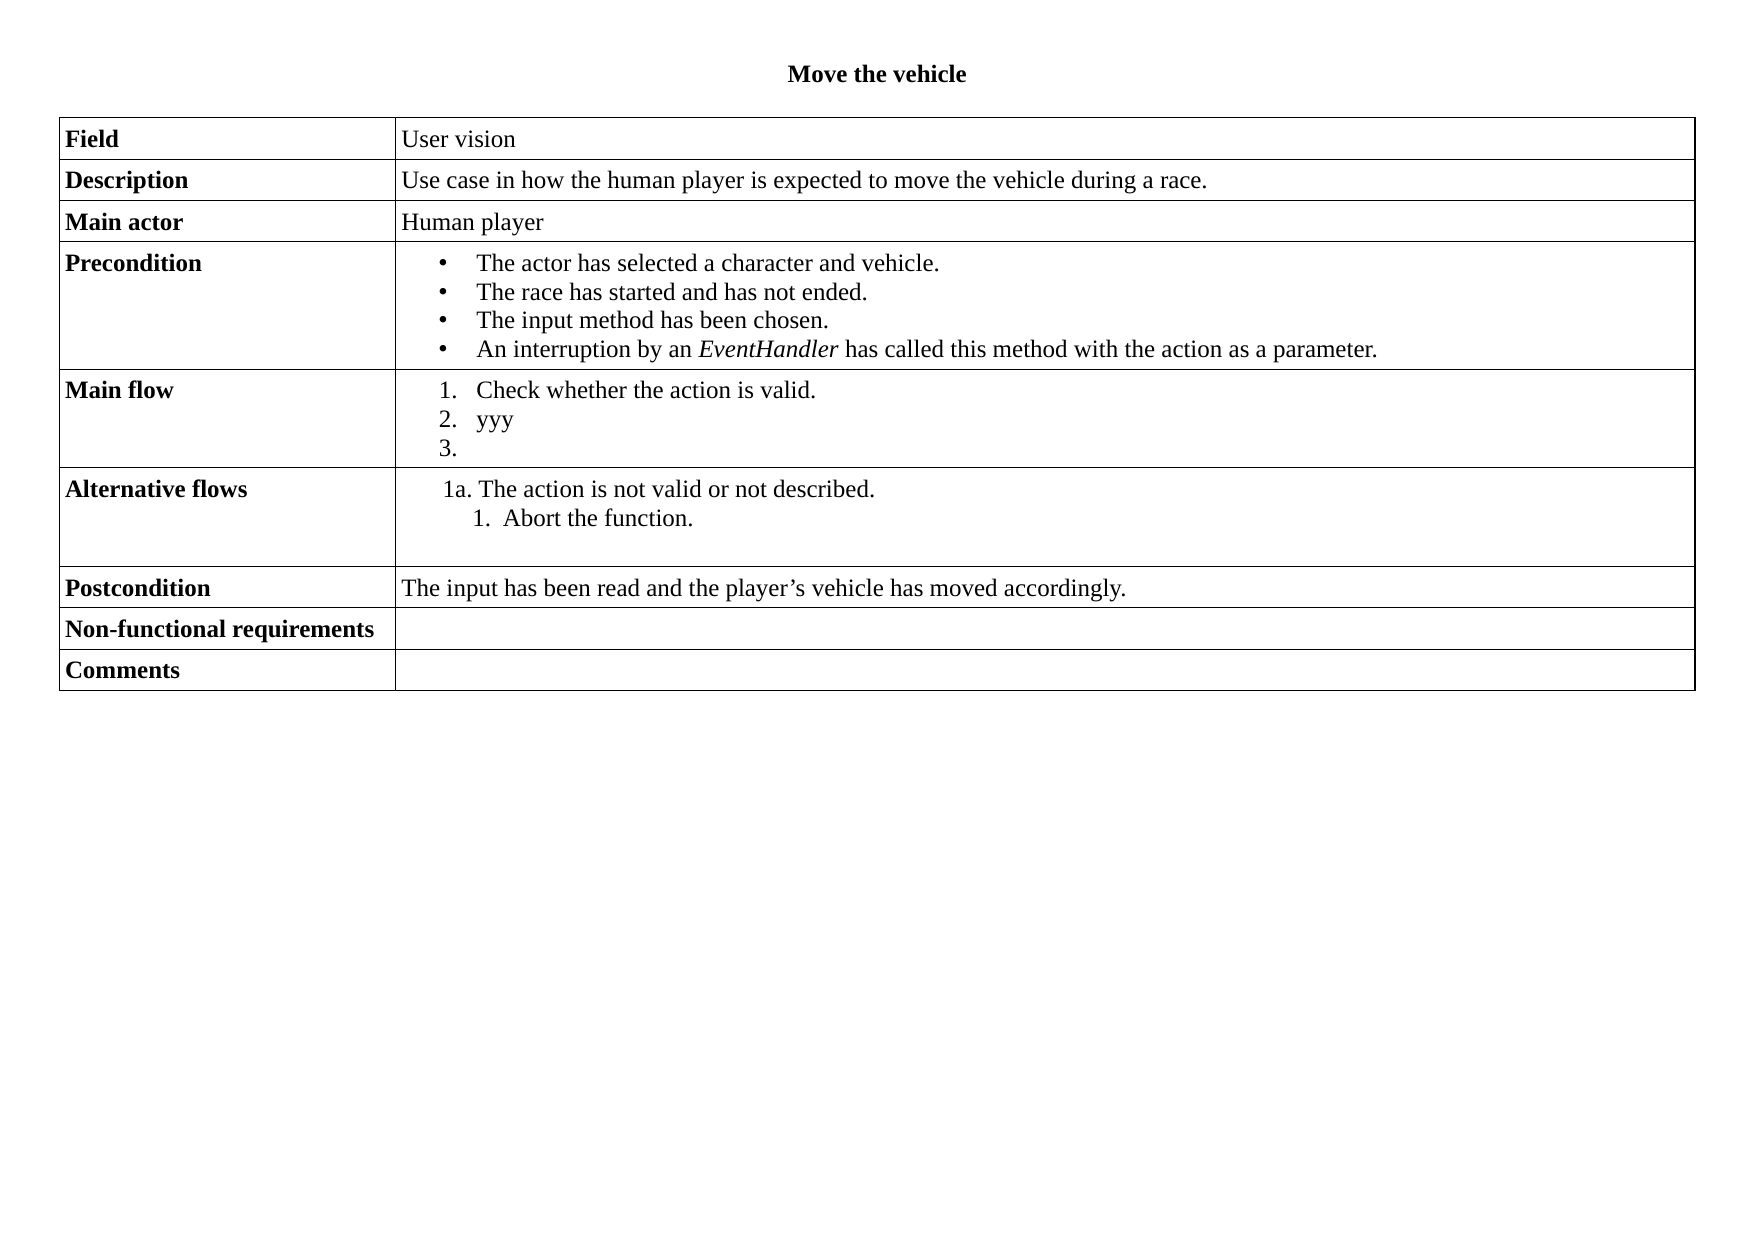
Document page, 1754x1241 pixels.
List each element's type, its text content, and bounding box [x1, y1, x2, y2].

table_cell The input has been read and the player’s vehicle has moved accordingly. [396, 567, 1694, 607]
table_cell Use case in how the human player is expected to move the vehicle during a race. [396, 160, 1694, 200]
table_cell Check whether the action is valid. yyy [396, 370, 1694, 467]
table_cell Description [60, 160, 395, 200]
table_cell Postcondition [60, 567, 395, 607]
table_header Field [60, 118, 395, 158]
table_cell Precondition [60, 242, 395, 368]
table_cell Non-functional requirements [60, 608, 395, 648]
table_cell 1a. The action is not valid or not described. Abort the function. [396, 468, 1694, 566]
table_cell Main actor [60, 201, 395, 241]
table_cell Human player [396, 201, 1694, 241]
table_cell [396, 650, 1694, 690]
table_cell Alternative flows [60, 468, 395, 566]
table_cell [396, 608, 1694, 648]
table_cell The actor has selected a character and vehicle. The race has started and has not ended. The input method has been chosen. An interruption by an EventHandler has called this method with the action as a parameter. [396, 242, 1694, 368]
table_cell Main flow [60, 370, 395, 467]
table_header User vision [396, 118, 1694, 158]
table_cell Comments [60, 650, 395, 690]
